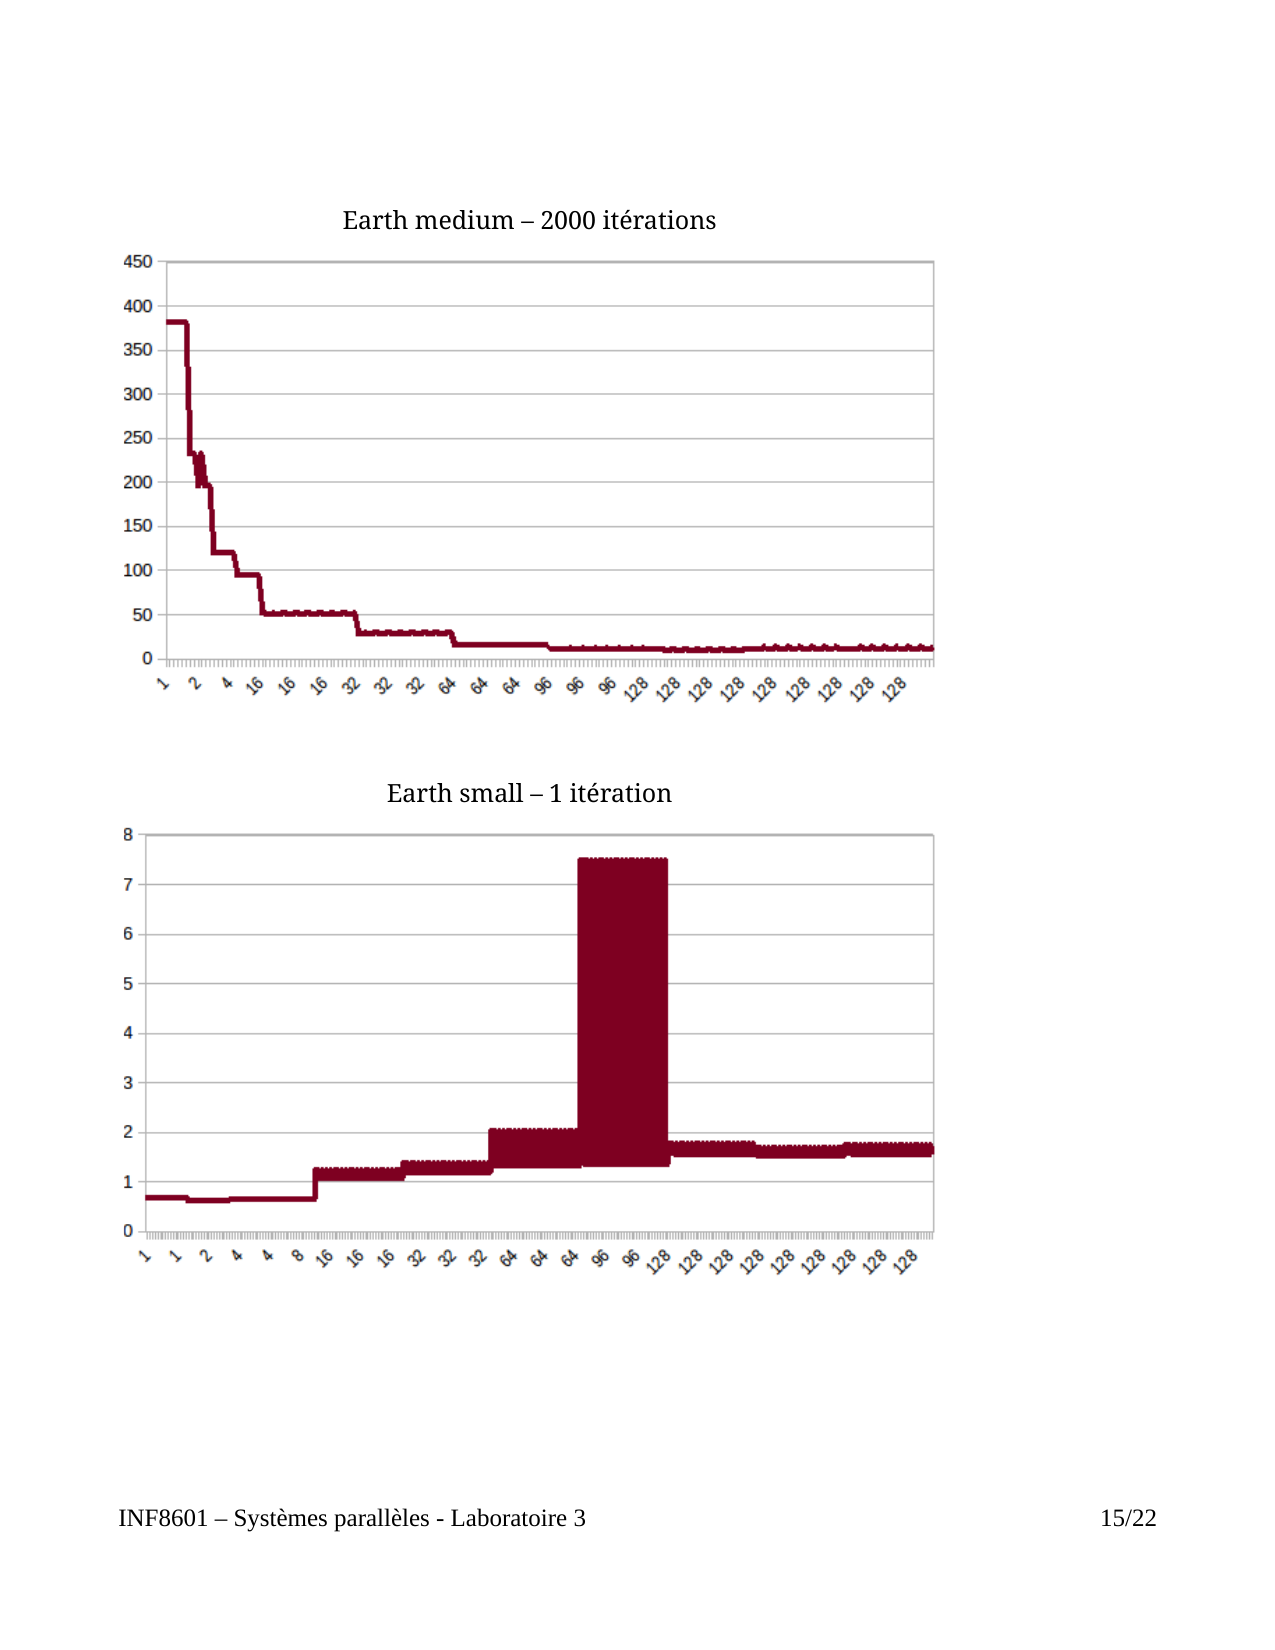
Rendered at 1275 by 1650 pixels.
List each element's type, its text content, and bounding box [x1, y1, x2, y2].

table_cell [941, 118, 1049, 1473]
picture [123, 252, 936, 712]
table_cell Earth medium – 2000 itérations Earth small – 1 itération [118, 118, 941, 1473]
picture [123, 824, 936, 1290]
table_cell [1049, 118, 1157, 1473]
